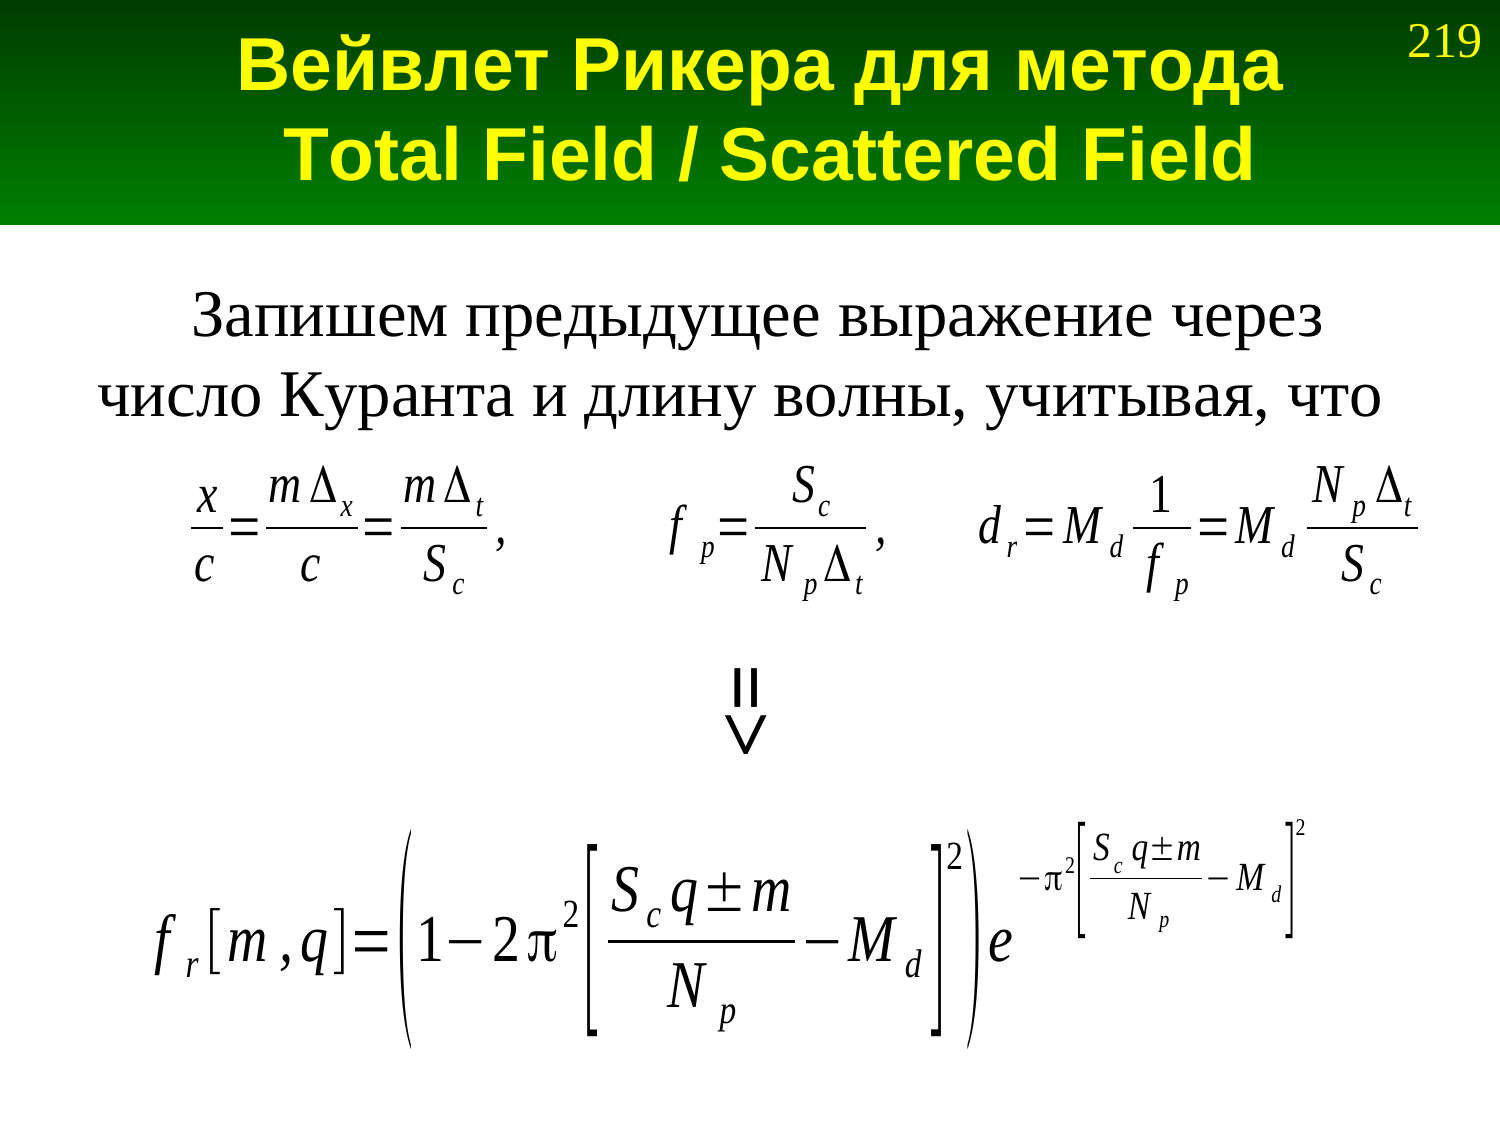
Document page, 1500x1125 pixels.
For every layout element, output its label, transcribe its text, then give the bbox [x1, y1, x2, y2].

chart [129, 814, 1321, 1052]
chart [966, 454, 1430, 603]
text_box => [690, 649, 810, 804]
text_box Запишем предыдущее выражение через число Куранта и длину волны, учитывая, что [82, 262, 1434, 438]
chart [649, 454, 899, 603]
chart [177, 454, 520, 603]
title Вейвлет Рикера для метода Total Field / Scattered Field [100, 7, 1441, 204]
